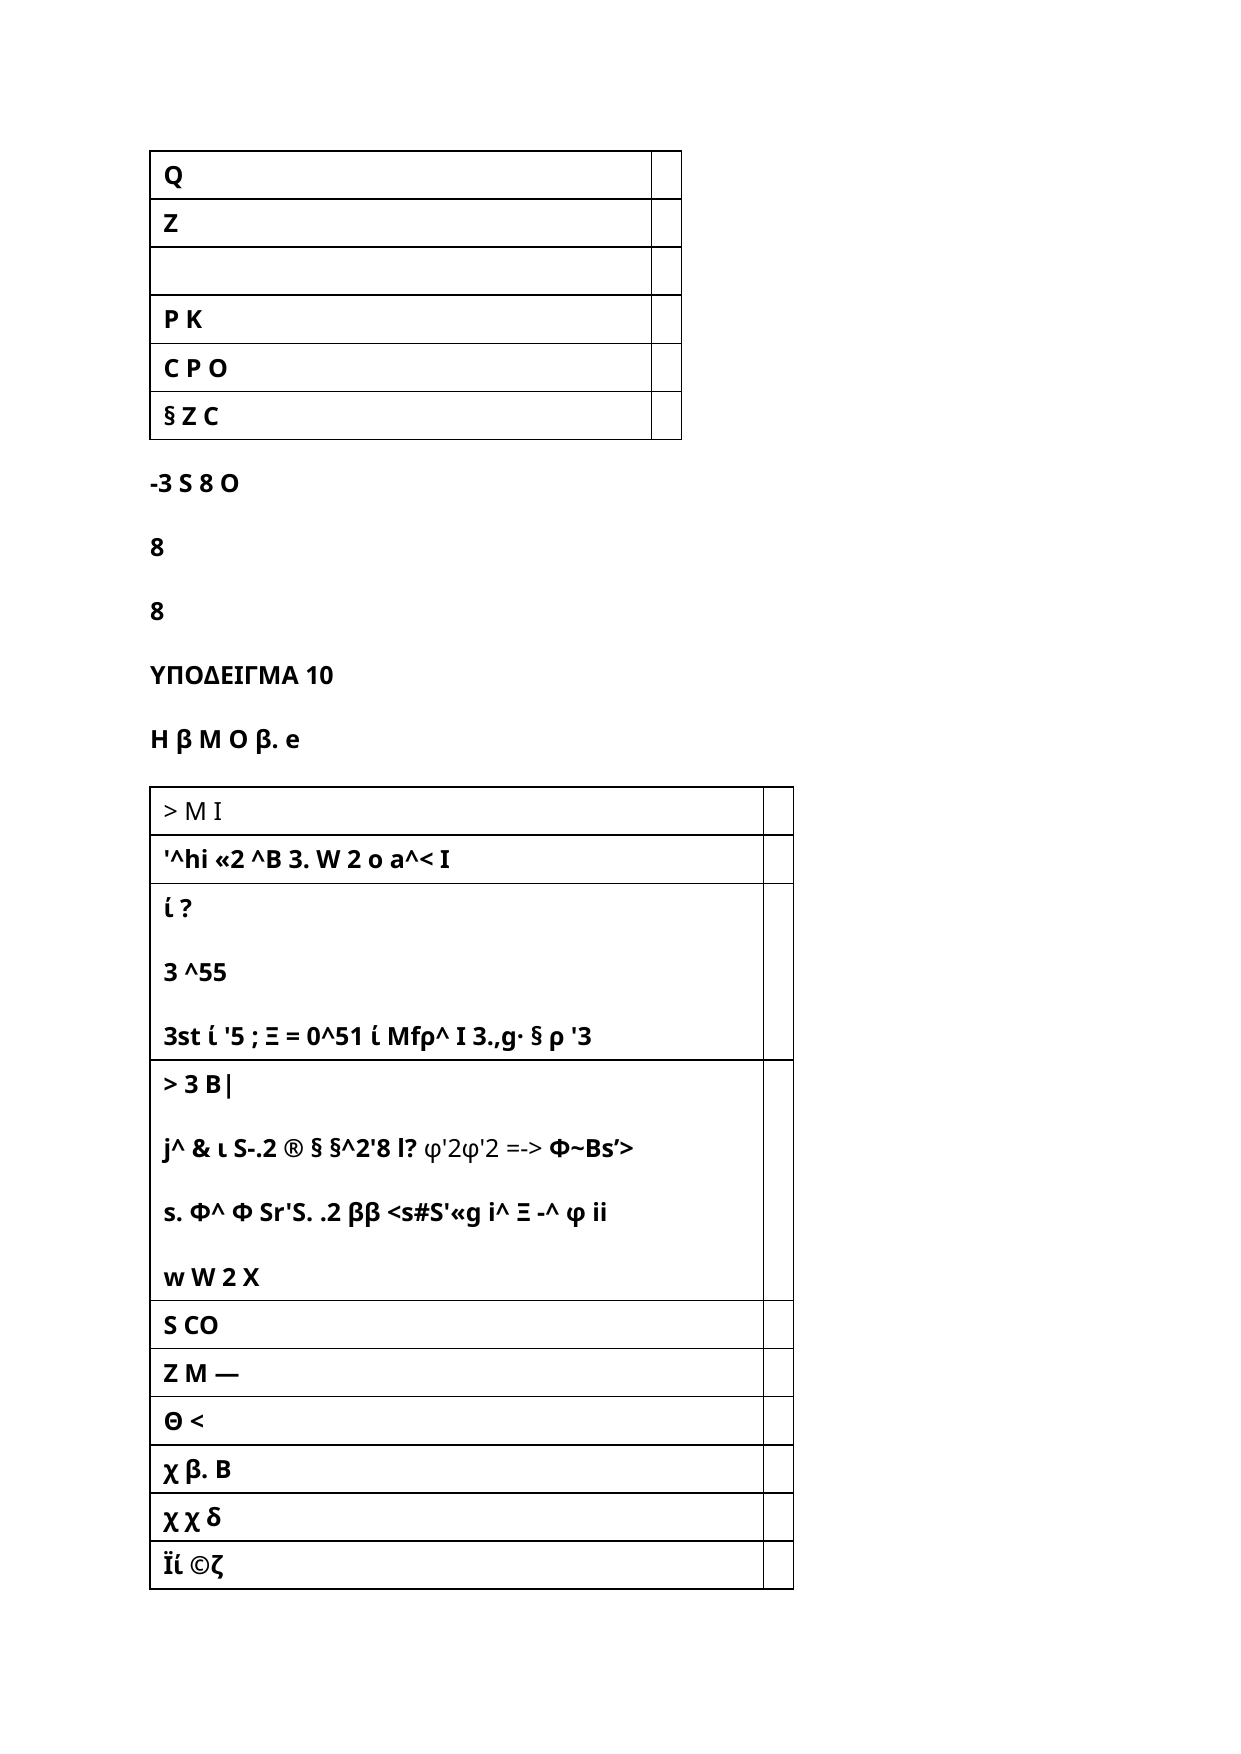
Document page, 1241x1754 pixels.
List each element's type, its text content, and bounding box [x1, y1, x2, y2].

table_cell [764, 1349, 793, 1396]
table_cell [652, 392, 681, 439]
table_header > Μ Ι [151, 788, 763, 834]
table_cell § Z C [151, 392, 651, 439]
table_cell [652, 344, 681, 391]
text ΥΠΟΔΕΙΓΜΑ 10 [150, 658, 1090, 692]
table_cell [764, 1301, 793, 1348]
table_cell [652, 248, 681, 294]
table_cell Ϊί ©ζ [151, 1542, 763, 1588]
table_cell '^hi «2 ^Β 3. W 2 ο a^< Ι [151, 836, 763, 882]
table_cell Θ < [151, 1397, 763, 1444]
table_header [764, 788, 793, 834]
table_cell [764, 884, 793, 1059]
table_cell C P O [151, 344, 651, 391]
table_cell Q [151, 152, 651, 198]
table_cell [151, 248, 651, 294]
text Η β Μ Ο β. e [150, 722, 1090, 756]
text 8 [150, 594, 1090, 628]
table_cell ί ? 3 ^55 3st ί '5 ; Ξ = 0^51 ί Μfρ^ Ι 3.,g· § ρ '3 [151, 884, 763, 1059]
table_cell S CO [151, 1301, 763, 1348]
table_cell P K [151, 296, 651, 342]
table_cell [764, 1446, 793, 1492]
table_cell Z [151, 200, 651, 246]
table_cell [764, 1397, 793, 1444]
text -3 S 8 Ο [150, 465, 1090, 499]
table_cell χ χ δ [151, 1494, 763, 1540]
table_cell [652, 296, 681, 342]
table_cell [764, 1061, 793, 1299]
text 8 [150, 529, 1090, 563]
table_cell χ β. B [151, 1446, 763, 1492]
table_cell [764, 1542, 793, 1588]
table_cell [764, 1494, 793, 1540]
table_cell Z Μ — [151, 1349, 763, 1396]
table_cell [652, 200, 681, 246]
table_cell [652, 152, 681, 198]
table_cell [764, 836, 793, 882]
table_cell > 3 Β| j^ & ι S-.2 ® § §^2'8 l? φ'2φ'2 =-> Φ~Βs’> s. Φ^ Φ Sr'S. .2 ββ <s#S'«g i^ Ξ -^ φ ii w W 2 X [151, 1061, 763, 1299]
